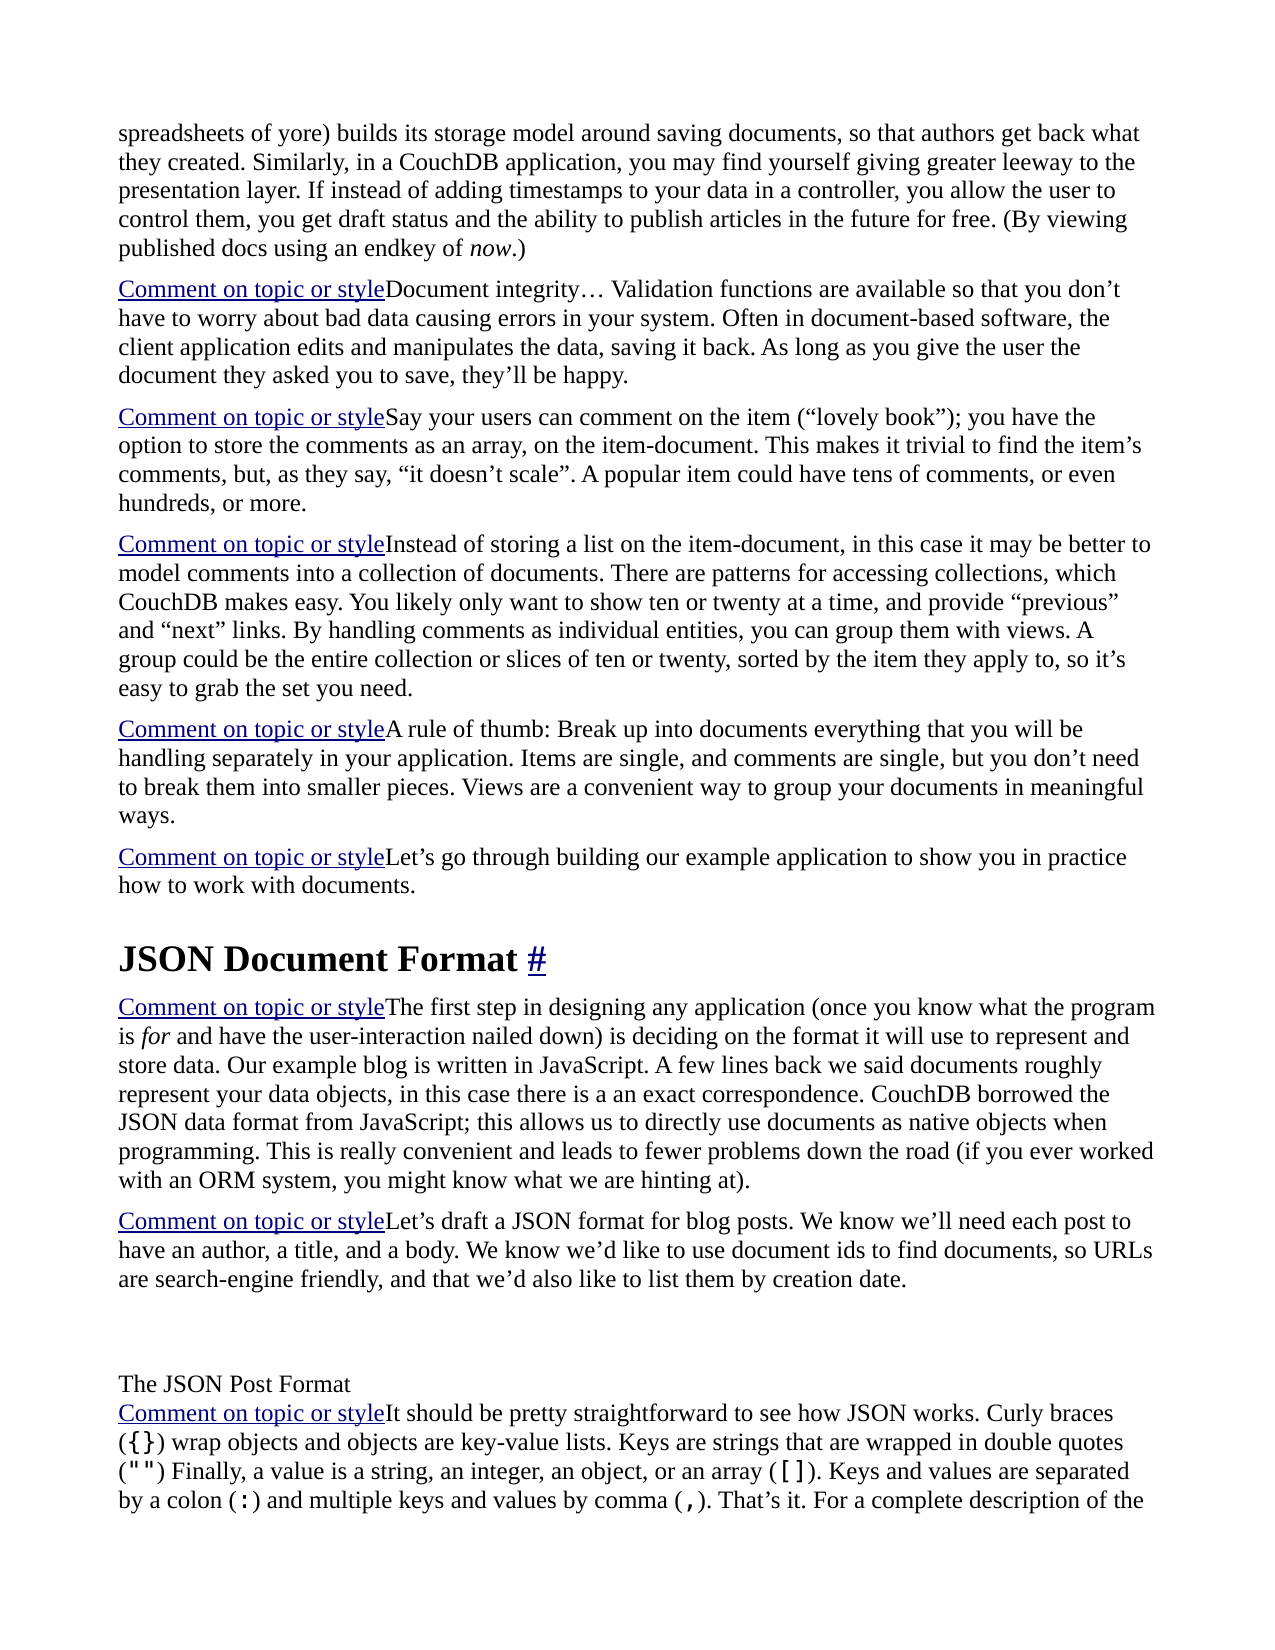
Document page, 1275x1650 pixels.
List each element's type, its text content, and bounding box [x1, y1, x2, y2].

text The JSON Post Format [118, 1369, 1157, 1398]
text Comment on topic or styleSay your users can comment on the item (“lovely book”); you have the option to store the comments as an array, on the item-document. This makes it trivial to find the item’s comments, but, as they say, “it doesn’t scale”. A popular item could have tens of comments, or even hundreds, or more. [118, 402, 1157, 517]
text Comment on topic or styleA rule of thumb: Break up into documents everything that you will be handling separately in your application. Items are single, and comments are single, but you don’t need to break them into smaller pieces. Views are a convenient way to group your documents in meaningful ways. [118, 714, 1157, 829]
text Comment on topic or styleDocument integrity… Validation functions are available so that you don’t have to worry about bad data causing errors in your system. Often in document-based software, the client application edits and manipulates the data, saving it back. As long as you give the user the document they asked you to save, they’ll be happy. [118, 274, 1157, 389]
text Comment on topic or styleLet’s draft a JSON format for blog posts. We know we’ll need each post to have an author, a title, and a body. We know we’d like to use document ids to find documents, so URLs are search-engine friendly, and that we’d also like to list them by creation date. [118, 1206, 1157, 1292]
text Comment on topic or styleInstead of storing a list on the item-document, in this case it may be better to model comments into a collection of documents. There are patterns for accessing collections, which CouchDB makes easy. You likely only want to show ten or twenty at a time, and provide “previous” and “next” links. By handling comments as individual entities, you can group them with views. A group could be the entire collection or slices of ten or twenty, sorted by the item they apply to, so it’s easy to grab the set you need. [118, 529, 1157, 702]
text spreadsheets of yore) builds its storage model around saving documents, so that authors get back what they created. Similarly, in a CouchDB application, you may find yourself giving greater leeway to the presentation layer. If instead of adding timestamps to your data in a controller, you allow the user to control them, you get draft status and the ability to publish articles in the future for free. (By viewing published docs using an endkey of now.) [118, 118, 1157, 262]
text Comment on topic or styleThe first step in designing any application (once you know what the program is for and have the user-interaction nailed down) is deciding on the format it will use to represent and store data. Our example blog is written in JavaScript. A few lines back we said documents roughly represent your data objects, in this case there is a an exact correspondence. CouchDB borrowed the JSON data format from JavaScript; this allows us to directly use documents as native objects when programming. This is really convenient and leads to fewer problems down the road (if you ever worked with an ORM system, you might know what we are hinting at). [118, 992, 1157, 1194]
text Comment on topic or styleLet’s go through building our example application to show you in practice how to work with documents. [118, 842, 1157, 899]
subtitle JSON Document Format # [118, 937, 1157, 980]
text Comment on topic or styleIt should be pretty straightforward to see how JSON works. Curly braces ({}) wrap objects and objects are key-value lists. Keys are strings that are wrapped in double quotes ("") Finally, a value is a string, an integer, an object, or an array ([]). Keys and values are separated by a colon (:) and multiple keys and values by comma (,). That’s it. For a complete description of the [118, 1398, 1157, 1515]
